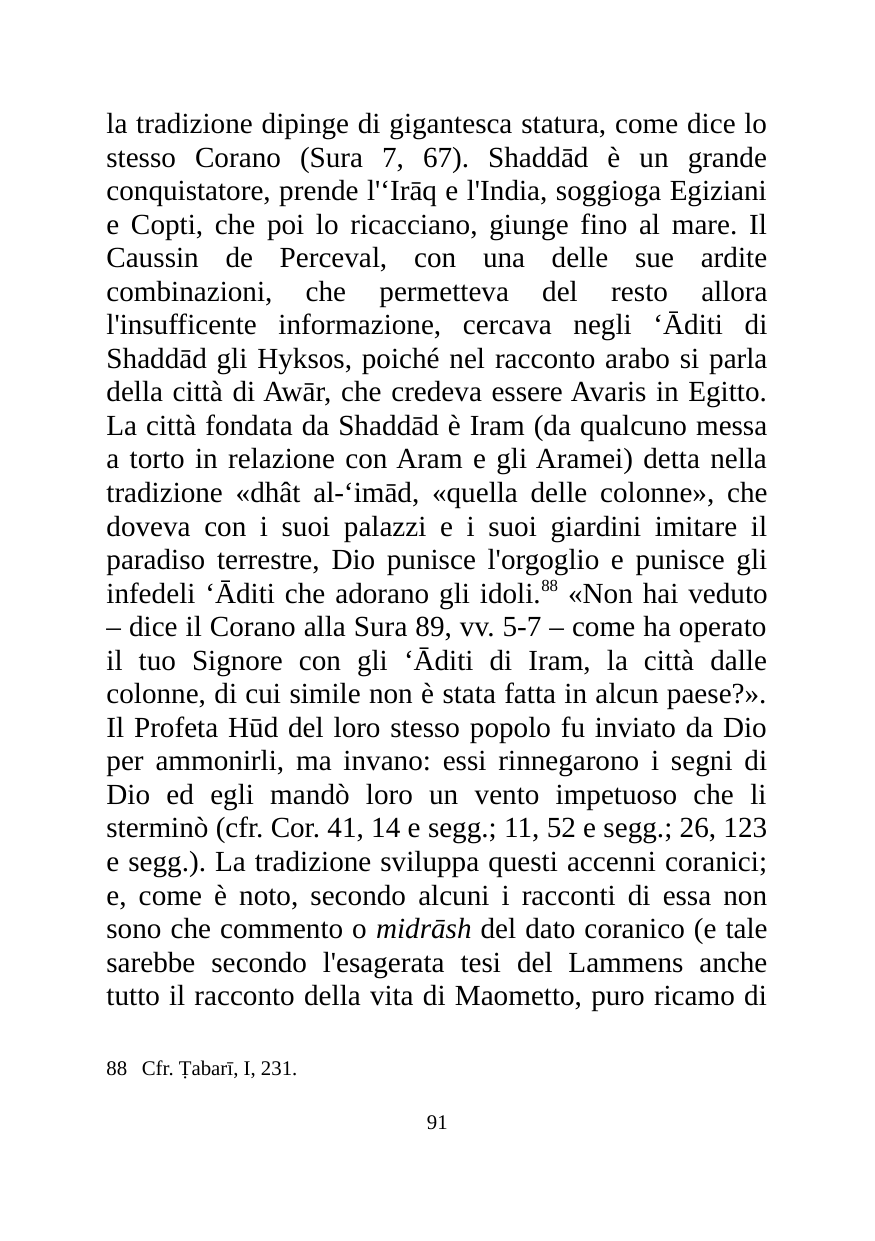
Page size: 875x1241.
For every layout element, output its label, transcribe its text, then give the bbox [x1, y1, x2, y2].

text Cfr. Ṭabarī, I, 231. [106, 1056, 768, 1080]
text la tradizione dipinge di gigantesca statura, come dice lo stesso Corano (Sura 7, 67). Shaddād è un grande conquistatore, prende l'‘Irāq e l'India, soggioga Egiziani e Copti, che poi lo ricacciano, giunge fino al mare. Il Caussin de Perceval, con una delle sue ardite combinazioni, che permetteva del resto allora l'insufficente informazione, cercava negli ‘Āditi di Shaddād gli Hyksos, poiché nel racconto arabo si parla della città di Awār, che credeva essere Avaris in Egitto. La città fondata da Shaddād è Iram (da qualcuno messa a torto in relazione con Aram e gli Aramei) detta nella tradizione «dhât al-‘imād, «quella delle colonne», che doveva con i suoi palazzi e i suoi giardini imitare il paradiso terrestre, Dio punisce l'orgoglio e punisce gli infedeli ‘Āditi che adorano gli idoli. «Non hai veduto – dice il Corano alla Sura 89, vv. 5-7 – come ha operato il tuo Signore con gli ‘Āditi di Iram, la città dalle colonne, di cui simile non è stata fatta in alcun paese?». Il Profeta Hūd del loro stesso popolo fu inviato da Dio per ammonirli, ma invano: essi rinnegarono i segni di Dio ed egli mandò loro un vento impetuoso che li sterminò (cfr. Cor. 41, 14 e segg.; 11, 52 e segg.; 26, 123 e segg.). La tradizione sviluppa questi accenni coranici; e, come è noto, secondo alcuni i racconti di essa non sono che commento o midrāsh del dato coranico (e tale sarebbe secondo l'esagerata tesi del Lammens anche tutto il racconto della vita di Maometto, puro ricamo di [106, 106, 768, 1012]
